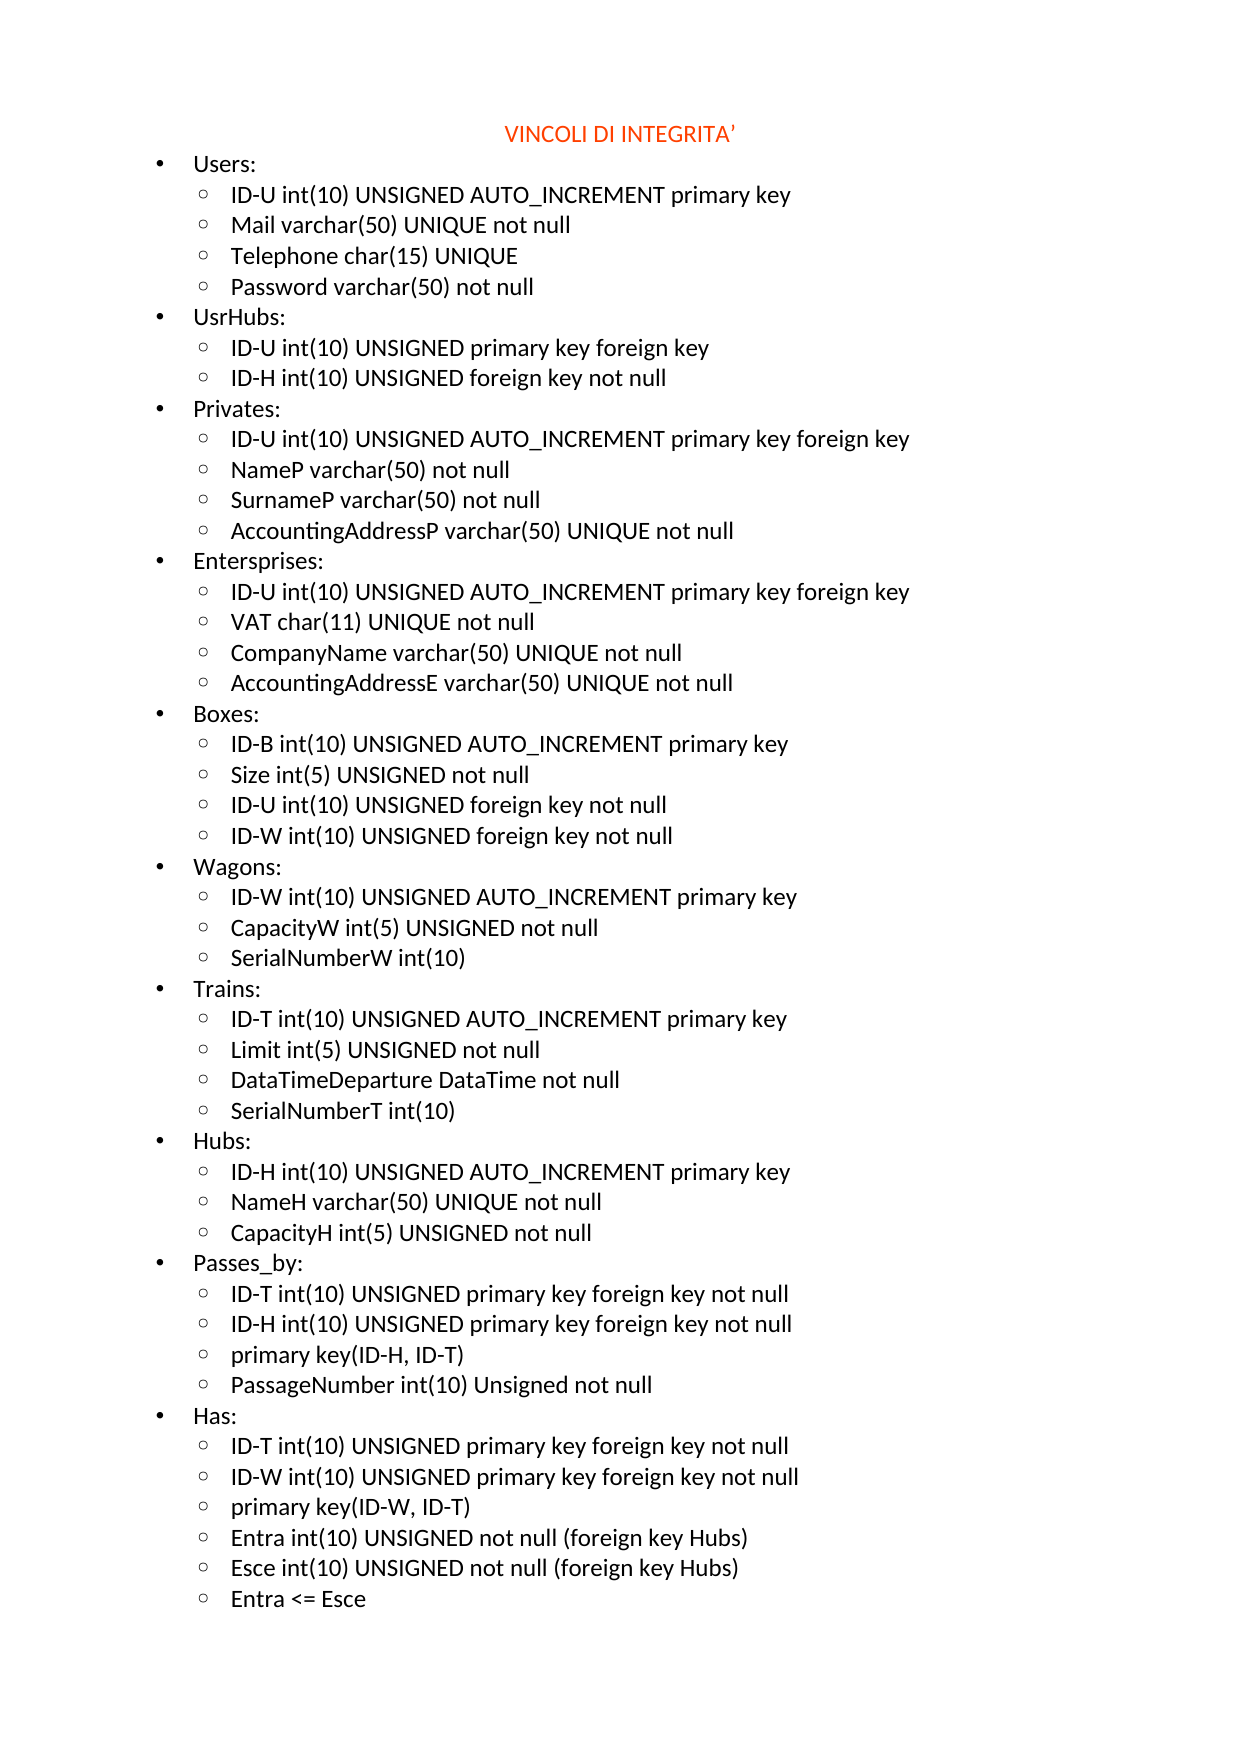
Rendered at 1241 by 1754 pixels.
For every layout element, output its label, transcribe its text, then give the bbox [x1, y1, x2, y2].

list Hubs: [156, 1125, 1122, 1156]
list Entersprises: [156, 545, 1122, 576]
list Users: [156, 149, 1122, 179]
list CapacityH int(5) UNSIGNED not null [193, 1217, 1122, 1247]
list ID-B int(10) UNSIGNED AUTO_INCREMENT primary key [193, 728, 1122, 759]
list CompanyName varchar(50) UNIQUE not null [193, 637, 1122, 667]
list NameP varchar(50) not null [193, 454, 1122, 484]
list primary key(ID-W, ID-T) [193, 1492, 1122, 1522]
list ID-T int(10) UNSIGNED AUTO_INCREMENT primary key [193, 1003, 1122, 1034]
list ID-T int(10) UNSIGNED primary key foreign key not null [193, 1278, 1122, 1308]
list ID-W int(10) UNSIGNED primary key foreign key not null [193, 1461, 1122, 1492]
list Entra <= Esce [193, 1583, 1122, 1614]
list Password varchar(50) not null [193, 271, 1122, 301]
list UsrHubs: [156, 301, 1122, 332]
list Passes_by: [156, 1247, 1122, 1278]
list PassageNumber int(10) Unsigned not null [193, 1369, 1122, 1400]
list ID-U int(10) UNSIGNED AUTO_INCREMENT primary key foreign key [193, 576, 1122, 606]
list ID-H int(10) UNSIGNED AUTO_INCREMENT primary key [193, 1156, 1122, 1186]
list ID-H int(10) UNSIGNED foreign key not null [193, 362, 1122, 393]
list Wagons: [156, 851, 1122, 881]
list SerialNumberW int(10) [193, 942, 1122, 973]
list DataTimeDeparture DataTime not null [193, 1064, 1122, 1095]
list Entra int(10) UNSIGNED not null (foreign key Hubs) [193, 1522, 1122, 1553]
list AccountingAddressP varchar(50) UNIQUE not null [193, 515, 1122, 545]
text VINCOLI DI INTEGRITA’ [118, 118, 1122, 149]
list Trains: [156, 973, 1122, 1003]
list Size int(5) UNSIGNED not null [193, 759, 1122, 789]
list ID-W int(10) UNSIGNED AUTO_INCREMENT primary key [193, 881, 1122, 912]
list Limit int(5) UNSIGNED not null [193, 1034, 1122, 1064]
list AccountingAddressE varchar(50) UNIQUE not null [193, 667, 1122, 698]
list VAT char(11) UNIQUE not null [193, 606, 1122, 637]
list primary key(ID-H, ID-T) [193, 1339, 1122, 1369]
list Boxes: [156, 698, 1122, 728]
list NameH varchar(50) UNIQUE not null [193, 1186, 1122, 1217]
list ID-U int(10) UNSIGNED AUTO_INCREMENT primary key [193, 179, 1122, 210]
list CapacityW int(5) UNSIGNED not null [193, 912, 1122, 942]
list ID-T int(10) UNSIGNED primary key foreign key not null [193, 1431, 1122, 1461]
list SerialNumberT int(10) [193, 1095, 1122, 1125]
list ID-U int(10) UNSIGNED primary key foreign key [193, 332, 1122, 362]
list Has: [156, 1400, 1122, 1431]
list Telephone char(15) UNIQUE [193, 240, 1122, 271]
list Privates: [156, 393, 1122, 423]
list Mail varchar(50) UNIQUE not null [193, 210, 1122, 240]
list ID-U int(10) UNSIGNED AUTO_INCREMENT primary key foreign key [193, 423, 1122, 454]
list ID-U int(10) UNSIGNED foreign key not null [193, 789, 1122, 820]
list ID-W int(10) UNSIGNED foreign key not null [193, 820, 1122, 851]
list SurnameP varchar(50) not null [193, 484, 1122, 515]
list ID-H int(10) UNSIGNED primary key foreign key not null [193, 1308, 1122, 1339]
list Esce int(10) UNSIGNED not null (foreign key Hubs) [193, 1553, 1122, 1583]
